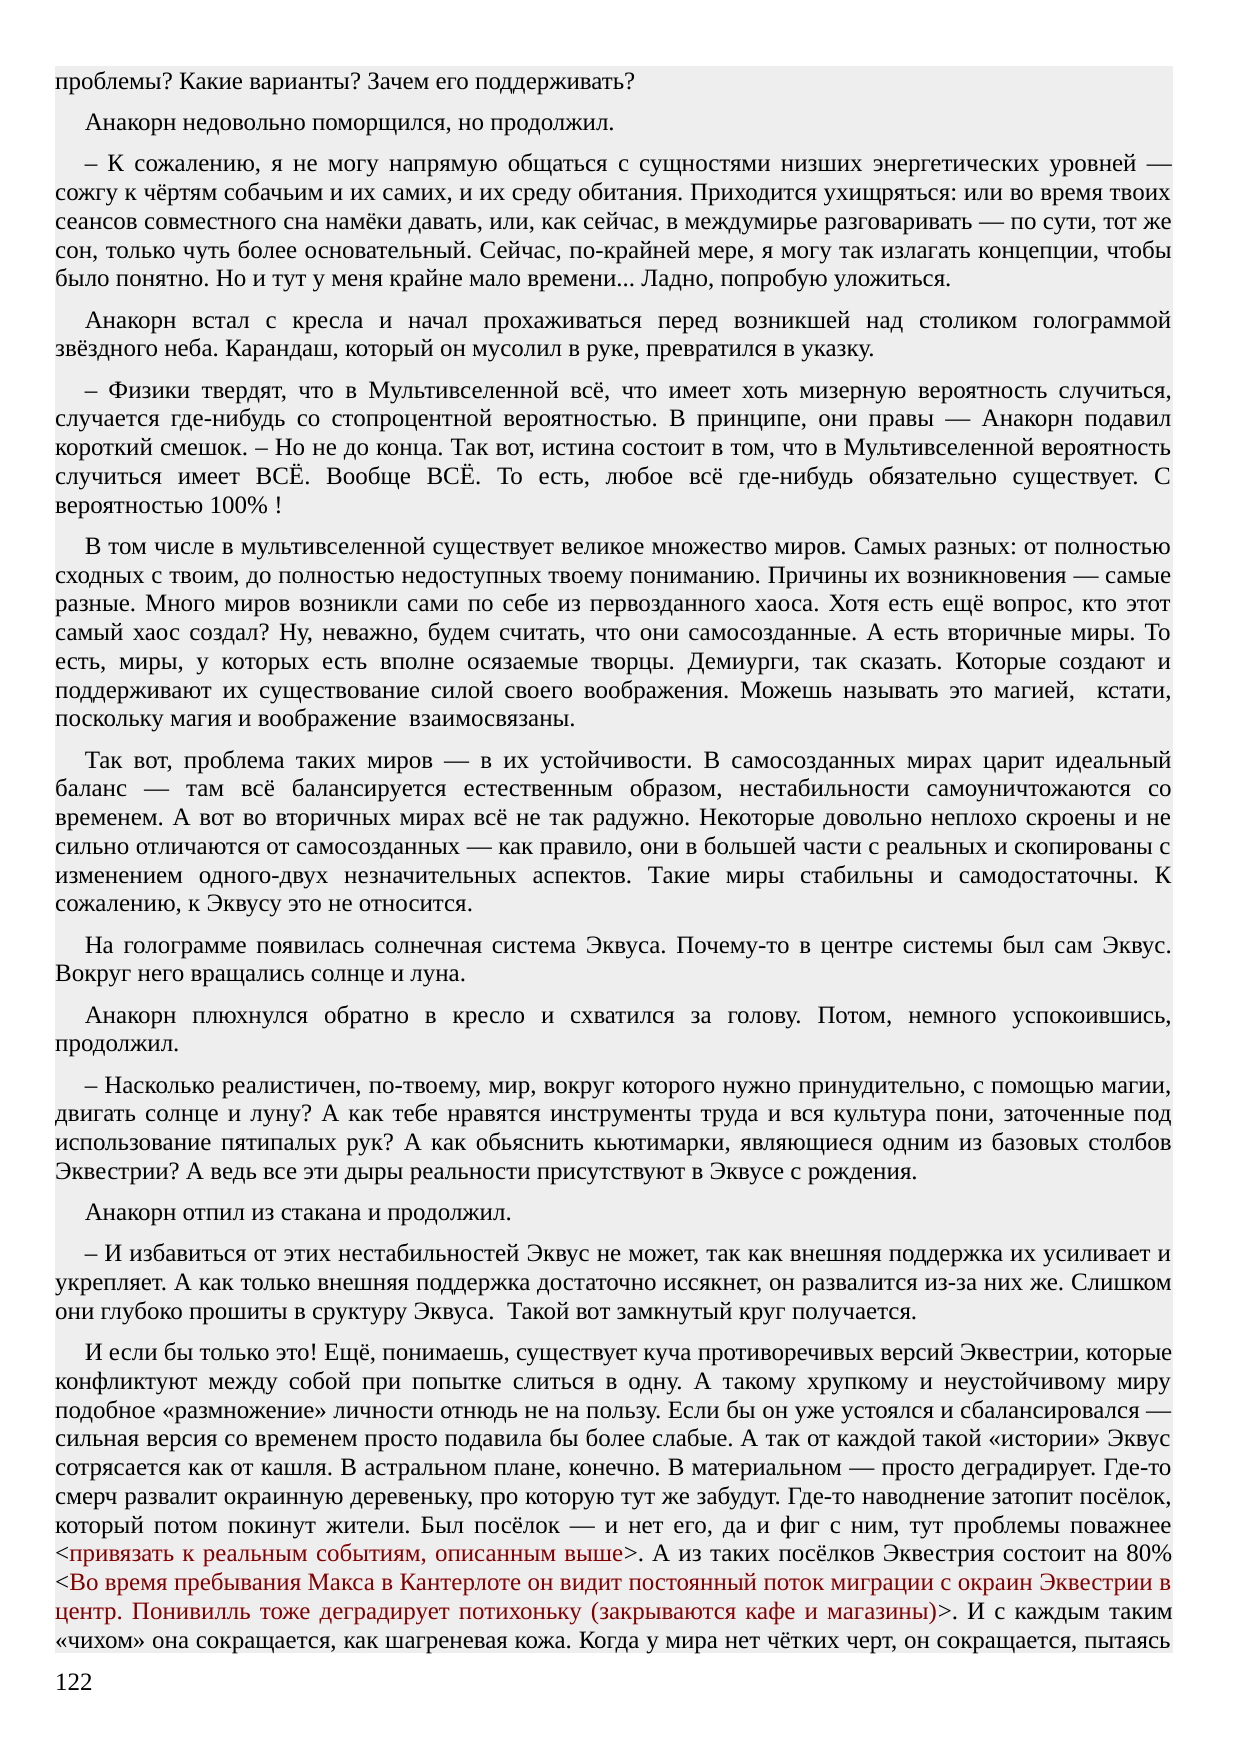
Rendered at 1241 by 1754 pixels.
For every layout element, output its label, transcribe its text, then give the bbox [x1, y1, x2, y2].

text Анакорн плюхнулся обратно в кресло и схватился за голову. Потом, немного успокоившись, продолжил. [55, 1000, 1173, 1057]
text Так вот, проблема таких миров — в их устойчивости. В самосозданных мирах царит идеальный баланс — там всё балансируется естественным образом, нестабильности самоуничтожаются со временем. А вот во вторичных мирах всё не так радужно. Некоторые довольно неплохо скроены и не сильно отличаются от самосозданных — как правило, они в большей части с реальных и скопированы с изменением одного-двух незначительных аспектов. Такие миры стабильны и самодостаточны. К сожалению, к Эквусу это не относится. [55, 745, 1173, 917]
text – И избавиться от этих нестабильностей Эквус не может, так как внешняя поддержка их усиливает и укрепляет. А как только внешняя поддержка достаточно иссякнет, он развалится из-за них же. Слишком они глубоко прошиты в сруктуру Эквуса. Такой вот замкнутый круг получается. [55, 1238, 1173, 1325]
text – Насколько реалистичен, по-твоему, мир, вокруг которого нужно принудительно, с помощью магии, двигать солнце и луну? А как тебе нравятся инструменты труда и вся культура пони, заточенные под использование пятипалых рук? А как обьяснить кьютимарки, являющиеся одним из базовых столбов Эквестрии? А ведь все эти дыры реальности присутствуют в Эквусе с рождения. [55, 1070, 1173, 1185]
text Анакорн отпил из стакана и продолжил. [55, 1197, 1173, 1226]
text На голограмме появилась солнечная система Эквуса. Почему-то в центре системы был сам Эквус. Вокруг него вращались солнце и луна. [55, 930, 1173, 987]
text В том числе в мультивселенной существует великое множество миров. Самых разных: от полностью сходных с твоим, до полностью недоступных твоему пониманию. Причины их возникновения — самые разные. Много миров возникли сами по себе из первозданного хаоса. Хотя есть ещё вопрос, кто этот самый хаос создал? Ну, неважно, будем считать, что они самосозданные. А есть вторичные миры. То есть, миры, у которых есть вполне осязаемые творцы. Демиурги, так сказать. Которые создают и поддерживают их существование силой своего воображения. Можешь называть это магией, кстати, поскольку магия и воображение взаимосвязаны. [55, 531, 1173, 732]
text Анакорн встал с кресла и начал прохаживаться перед возникшей над столиком голограммой звёздного неба. Карандаш, который он мусолил в руке, превратился в указку. [55, 305, 1173, 362]
text проблемы? Какие варианты? Зачем его поддерживать? [55, 66, 1173, 95]
text – К сожалению, я не могу напрямую общаться с сущностями низших энергетических уровней — сожгу к чёртям собачьим и их самих, и их среду обитания. Приходится ухищряться: или во время твоих сеансов совместного сна намёки давать, или, как сейчас, в междумирье разговаривать — по сути, тот же сон, только чуть более основательный. Сейчас, по-крайней мере, я могу так излагать концепции, чтобы было понятно. Но и тут у меня крайне мало времени... Ладно, попробую уложиться. [55, 148, 1173, 292]
text Анакорн недовольно поморщился, но продолжил. [55, 107, 1173, 136]
text И если бы только это! Ещё, понимаешь, существует куча противоречивых версий Эквестрии, которые конфликтуют между собой при попытке слиться в одну. А такому хрупкому и неустойчивому миру подобное «размножение» личности отнюдь не на пользу. Если бы он уже устоялся и сбалансировался — сильная версия со временем просто подавила бы более слабые. А так от каждой такой «истории» Эквус сотрясается как от кашля. В астральном плане, конечно. В материальном — просто деградирует. Где-то смерч развалит окраинную деревеньку, про которую тут же забудут. Где-то наводнение затопит посёлок, который потом покинут жители. Был посёлок — и нет его, да и фиг с ним, тут проблемы поважнее <привязать к реальным событиям, описанным выше>. А из таких посёлков Эквестрия состоит на 80% <Во время пребывания Макса в Кантерлоте он видит постоянный поток миграции с окраин Эквестрии в центр. Понивилль тоже деградирует потихоньку (закрываются кафе и магазины)>. И с каждым таким «чихом» она сокращается, как шагреневая кожа. Когда у мира нет чётких черт, он сокращается, пытаясь [55, 1337, 1173, 1653]
text – Физики твердят, что в Мультивселенной всё, что имеет хоть мизерную вероятность случиться, случается где-нибудь со стопроцентной вероятностью. В принципе, они правы — Анакорн подавил короткий смешок. – Но не до конца. Так вот, истина состоит в том, что в Мультивселенной вероятность случиться имеет ВСЁ. Вообще ВСЁ. То есть, любое всё где-нибудь обязательно существует. С вероятностью 100% ! [55, 375, 1173, 518]
